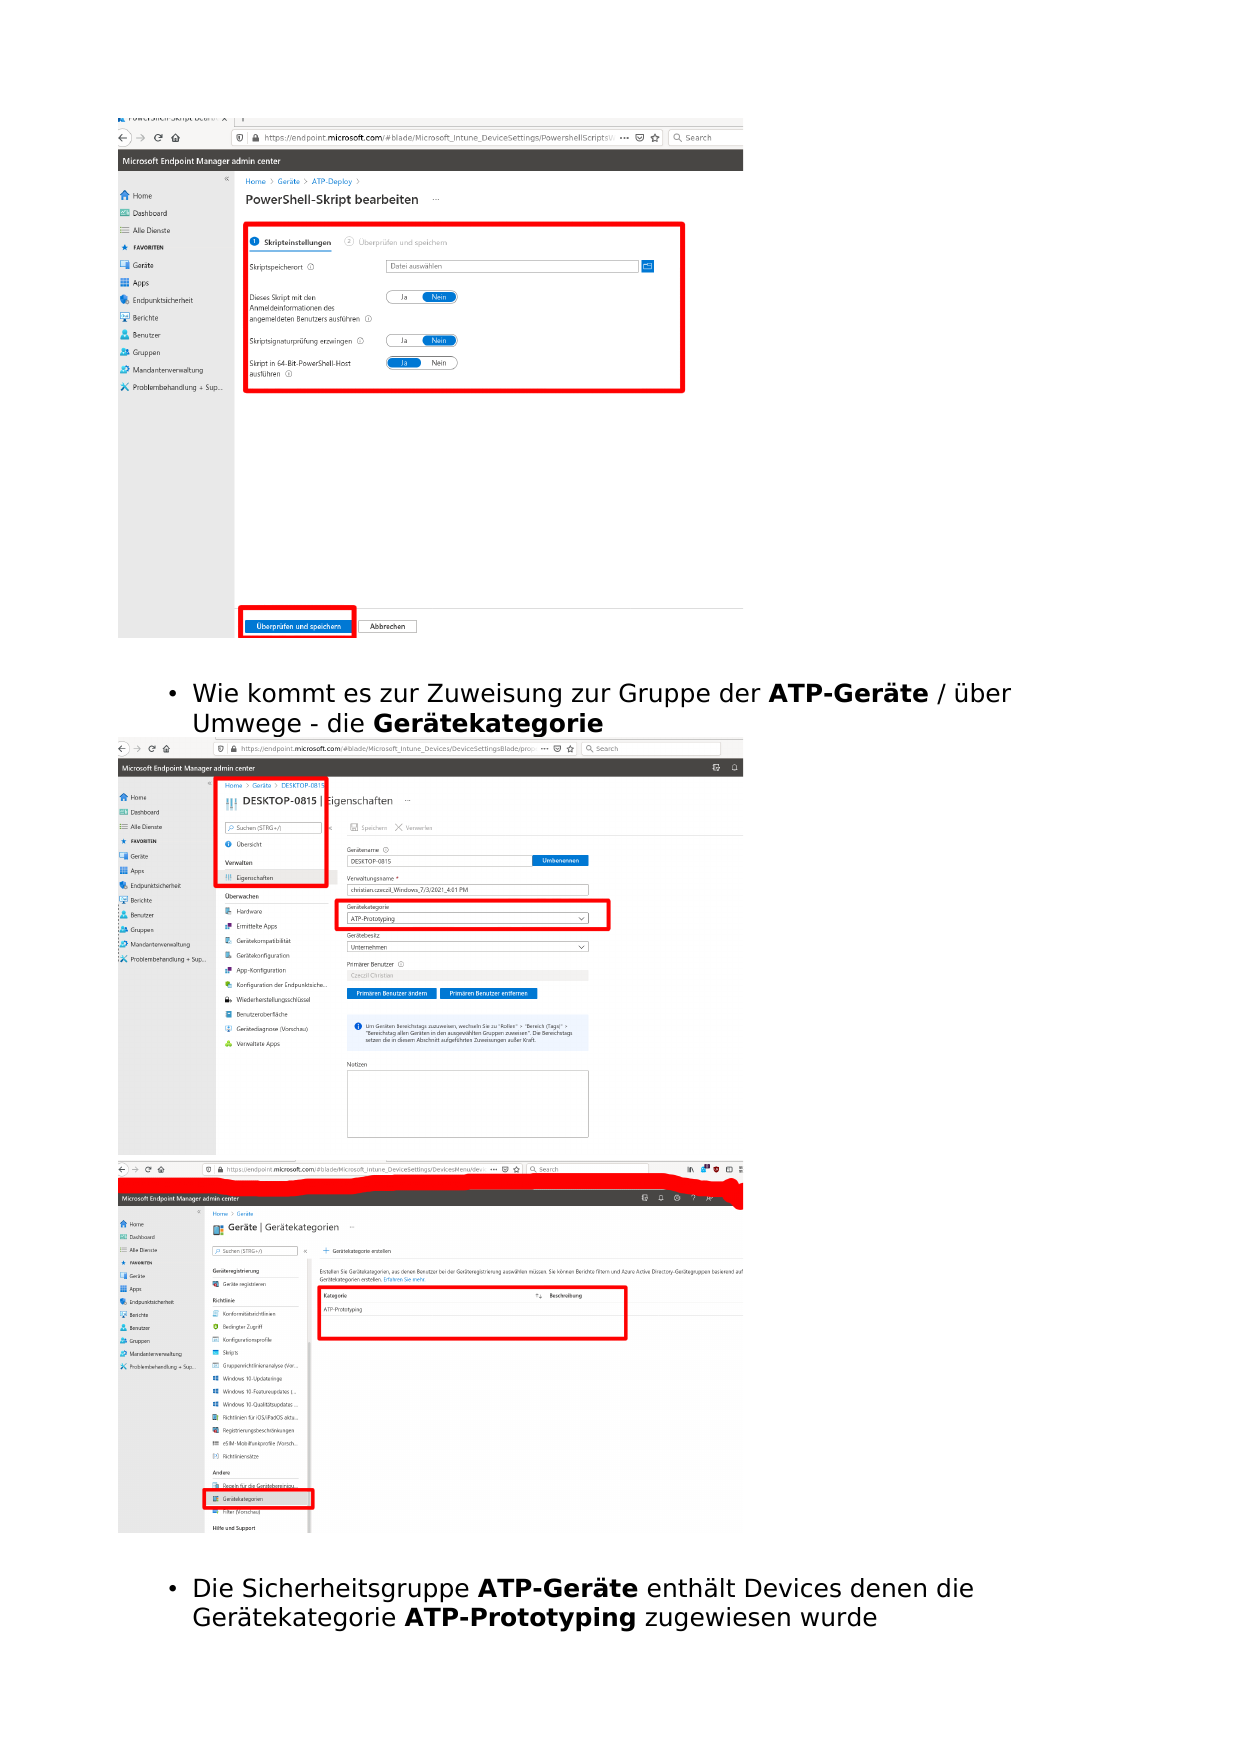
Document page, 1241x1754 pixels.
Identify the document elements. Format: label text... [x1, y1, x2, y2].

list Die Sicherheitsgruppe ATP-Geräte enthält Devices denen die Gerätekategorie ATP-Prototyping zugewiesen wurde [177, 1574, 1122, 1632]
list Wie kommt es zur Zuweisung zur Gruppe der ATP-Geräte / über Umwege - die Gerätekategorie [177, 679, 1122, 738]
picture [118, 118, 744, 638]
picture [118, 737, 744, 1155]
picture [118, 1160, 744, 1533]
